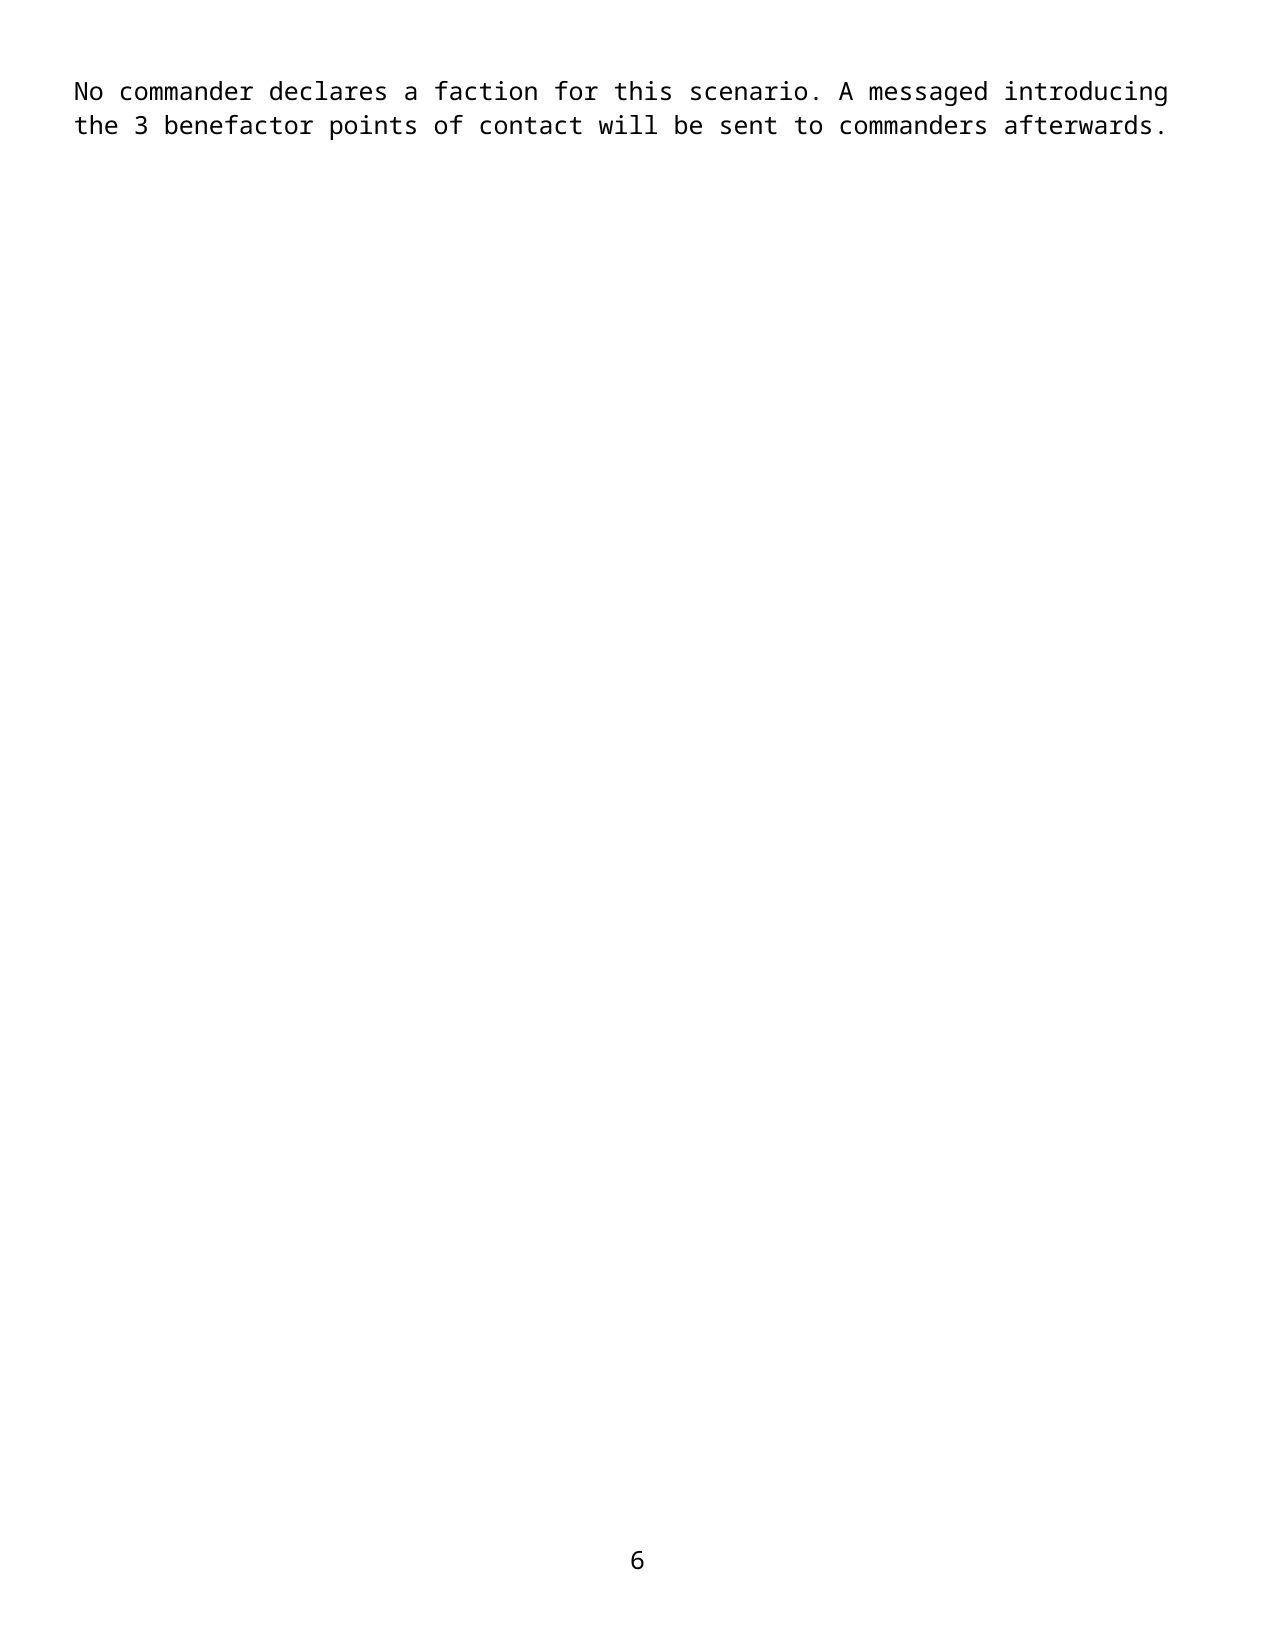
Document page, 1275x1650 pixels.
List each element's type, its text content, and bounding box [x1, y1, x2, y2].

text No commander declares a faction for this scenario. A messaged introducing the 3 benefactor points of contact will be sent to commanders afterwards. [73, 73, 1201, 142]
